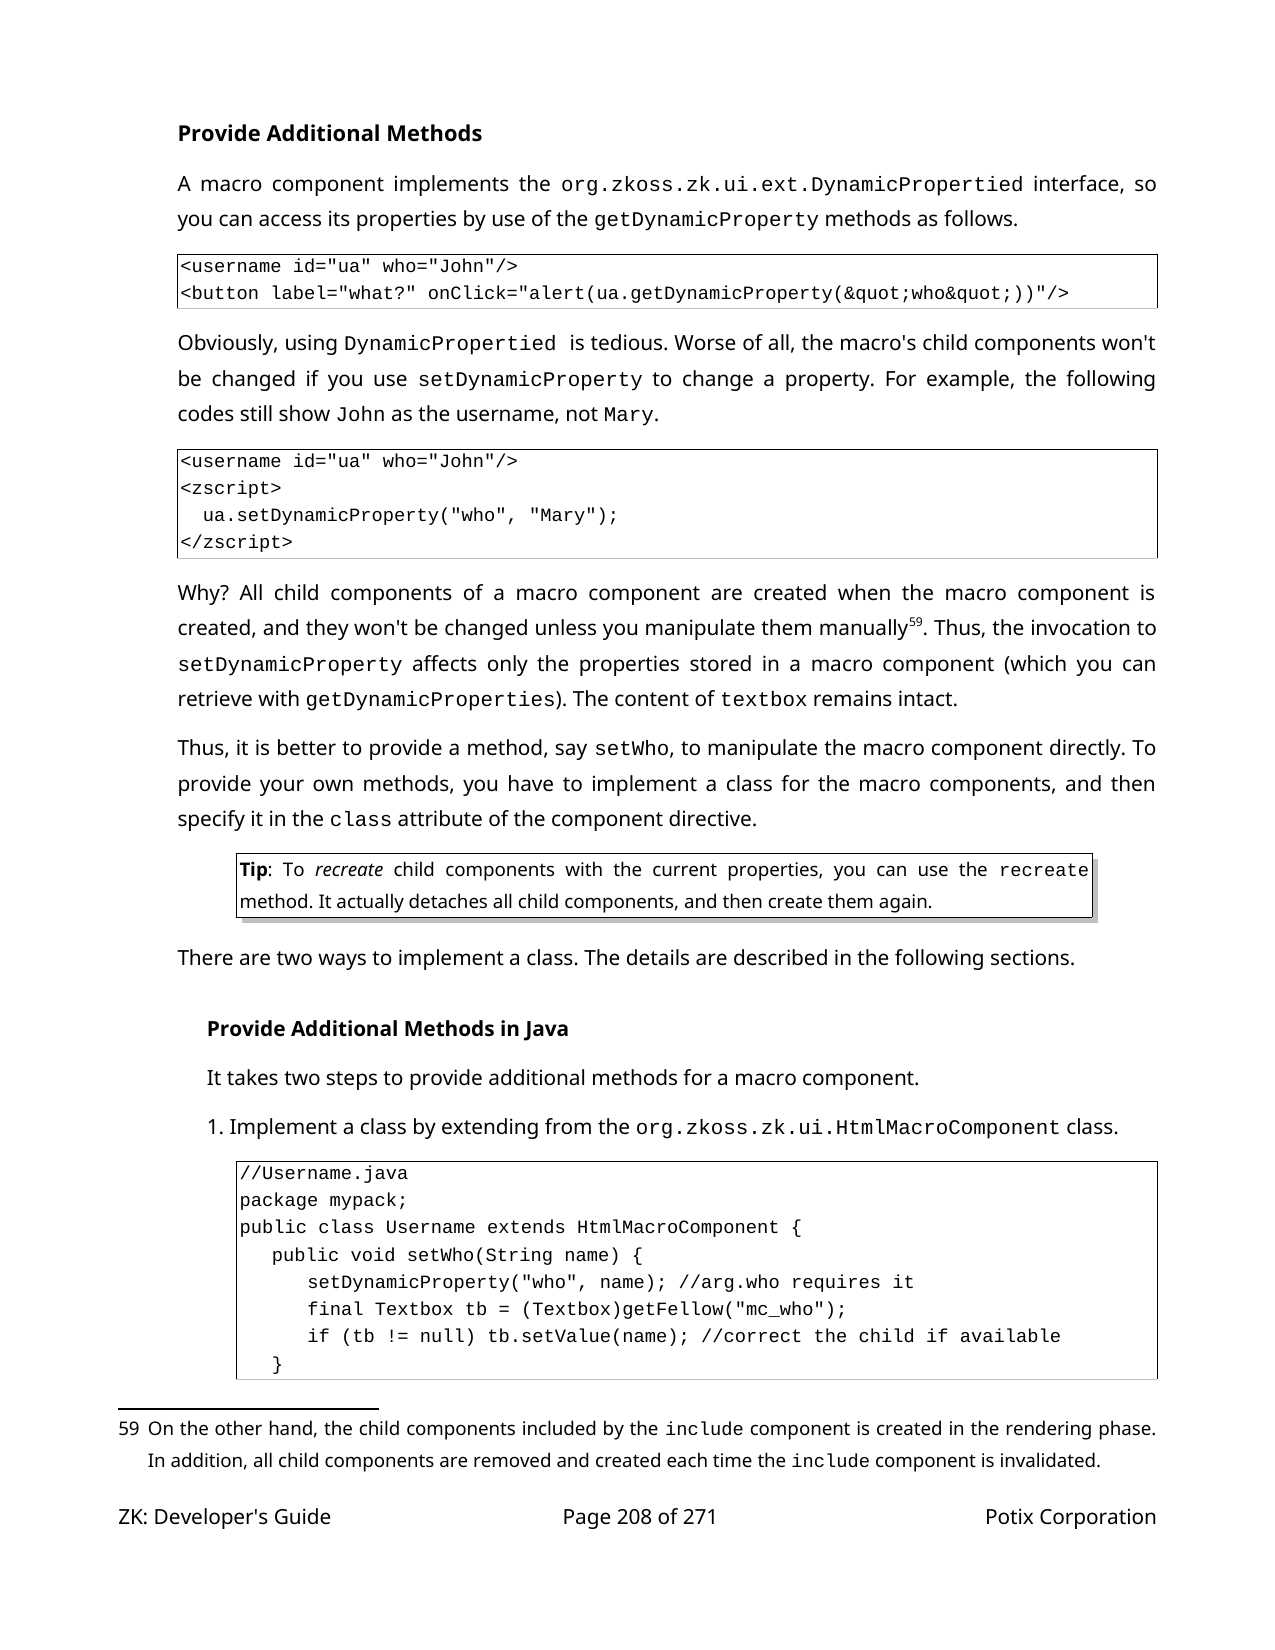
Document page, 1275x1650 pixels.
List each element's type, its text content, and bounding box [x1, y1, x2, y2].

text Obviously, using DynamicPropertied is tedious. Worse of all, the macro's child components won't be changed if you use setDynamicProperty to change a property. For example, the following codes still show John as the username, not Mary. [177, 328, 1157, 428]
text </zscript> [178, 530, 1157, 558]
text public void setWho(String name) { [237, 1243, 1157, 1267]
text A macro component implements the org.zkoss.zk.ui.ext.DynamicPropertied interface, so you can access its properties by use of the getDynamicProperty methods as follows. [177, 169, 1157, 233]
text final Textbox tb = (Textbox)getFellow("mc_who"); [237, 1297, 1157, 1321]
text <button label="what?" onClick="alert(ua.getDynamicProperty(&quot;who&quot;))"/> [178, 281, 1157, 308]
text There are two ways to implement a class. The details are described in the following sections. [177, 943, 1157, 972]
text On the other hand, the child components included by the include component is created in the rendering phase. In addition, all child components are removed and created each time the include component is invalidated. [118, 1415, 1157, 1473]
text } [237, 1351, 1157, 1379]
text Why? All child components of a macro component are created when the macro component is created, and they won't be changed unless you manipulate them manually. Thus, the invocation to setDynamicProperty affects only the properties stored in a macro component (which you can retrieve with getDynamicProperties). The content of textbox remains intact. [177, 578, 1157, 713]
text package mypack; [237, 1188, 1157, 1212]
text 1. Implement a class by extending from the org.zkoss.zk.ui.HtmlMacroComponent class. [207, 1112, 1157, 1140]
text Tip: To recreate child components with the current properties, you can use the recreate method. It actually detaches all child components, and then create them again. [237, 854, 1092, 917]
text Thus, it is better to provide a method, say setWho, to manipulate the macro component directly. To provide your own methods, you have to implement a class for the macro components, and then specify it in the class attribute of the component directive. [177, 733, 1157, 833]
subtitle Provide Additional Methods [177, 118, 1157, 148]
text setDynamicProperty("who", name); //arg.who requires it [237, 1270, 1157, 1294]
text <username id="ua" who="John"/> [178, 255, 1157, 278]
text <zscript> [178, 476, 1157, 500]
text if (tb != null) tb.setValue(name); //correct the child if available [237, 1324, 1157, 1348]
text ua.setDynamicProperty("who", "Mary"); [178, 503, 1157, 527]
text <username id="ua" who="John"/> [178, 450, 1157, 473]
subtitle Provide Additional Methods in Java [207, 1014, 1157, 1042]
text public class Username extends HtmlMacroComponent { [237, 1215, 1157, 1240]
text //Username.java [237, 1162, 1157, 1185]
text It takes two steps to provide additional methods for a macro component. [207, 1063, 1157, 1091]
